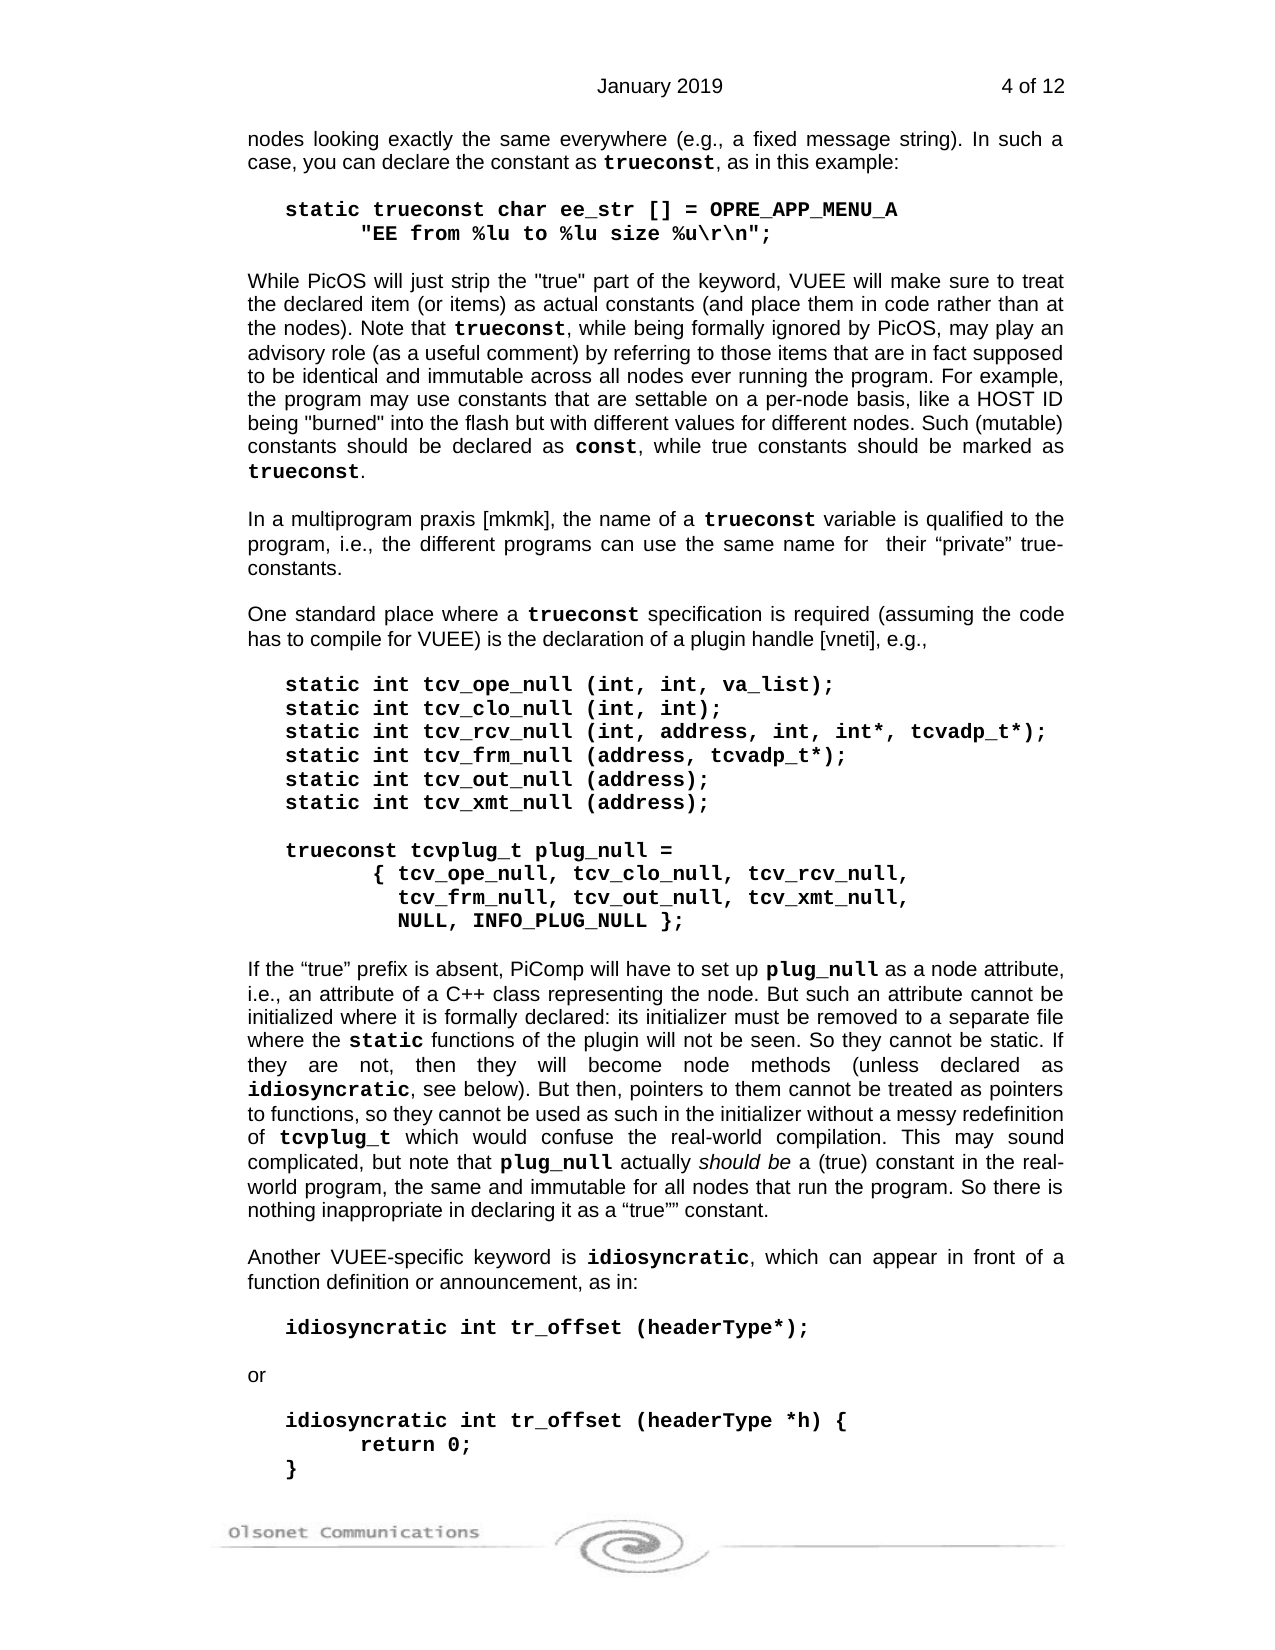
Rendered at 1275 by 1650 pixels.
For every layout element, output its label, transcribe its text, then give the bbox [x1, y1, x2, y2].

text In a multiprogram praxis [mkmk], the name of a trueconst variable is qualified to the program, i.e., the different programs can use the same name for their “private” true-constants. [247, 508, 1065, 579]
text NULL, INFO_PLUG_NULL }; [285, 911, 1065, 934]
text static trueconst char ee_str [] = OPRE_APP_MENU_A [285, 199, 1065, 223]
picture [210, 1504, 1065, 1596]
text If the “true” prefix is absent, PiComp will have to set up plug_null as a node attribute, i.e., an attribute of a C++ class representing the node. But such an attribute cannot be initialized where it is formally declared: its initializer must be removed to a separate file where the static functions of the plugin will not be seen. So they cannot be static. If they are not, then they will become node methods (unless declared as idiosyncratic, see below). But then, pointers to them cannot be treated as pointers to functions, so they cannot be used as such in the initializer without a messy redefinition of tcvplug_t which would confuse the real-world compilation. This may sound complicated, but note that plug_null actually should be a (true) constant in the real-world program, the same and immutable for all nodes that run the program. So there is nothing inappropriate in declaring it as a “true”” constant. [247, 957, 1065, 1222]
text Another VUEE-specific keyword is idiosyncratic, which can appear in front of a function definition or announcement, as in: [247, 1246, 1065, 1294]
text idiosyncratic int tr_offset (headerType*); [285, 1317, 1065, 1341]
text trueconst tcvplug_t plug_null = [285, 839, 1065, 863]
text return 0; [285, 1434, 1065, 1458]
text } [285, 1458, 1065, 1481]
text "EE from %lu to %lu size %u\r\n"; [285, 223, 1065, 247]
text static int tcv_ope_null (int, int, va_list); [285, 674, 1065, 698]
text static int tcv_xmt_null (address); [285, 792, 1065, 816]
text static int tcv_frm_null (address, tcvadp_t*); [285, 745, 1065, 769]
text static int tcv_rcv_null (int, address, int, int*, tcvadp_t*); [285, 721, 1065, 745]
text { tcv_ope_null, tcv_clo_null, tcv_rcv_null, [285, 863, 1065, 887]
text static int tcv_out_null (address); [285, 769, 1065, 792]
text idiosyncratic int tr_offset (headerType *h) { [285, 1410, 1065, 1434]
text While PicOS will just strip the "true" part of the keyword, VUEE will make sure to treat the declared item (or items) as actual constants (and place them in code rather than at the nodes). Note that trueconst, while being formally ignored by PicOS, may play an advisory role (as a useful comment) by referring to those items that are in fact supposed to be identical and immutable across all nodes ever running the program. For example, the program may use constants that are settable on a per-node basis, like a HOST ID being "burned" into the flash but with different values for different nodes. Such (mutable) constants should be declared as const, while true constants should be marked as trueconst. [247, 270, 1065, 484]
text static int tcv_clo_null (int, int); [285, 698, 1065, 721]
text tcv_frm_null, tcv_out_null, tcv_xmt_null, [285, 887, 1065, 911]
text One standard place where a trueconst specification is required (assuming the code has to compile for VUEE) is the declaration of a plugin handle [vneti], e.g., [247, 602, 1065, 651]
text nodes looking exactly the same everywhere (e.g., a fixed message string). In such a case, you can declare the constant as trueconst, as in this example: [247, 128, 1065, 176]
text or [247, 1364, 1065, 1387]
